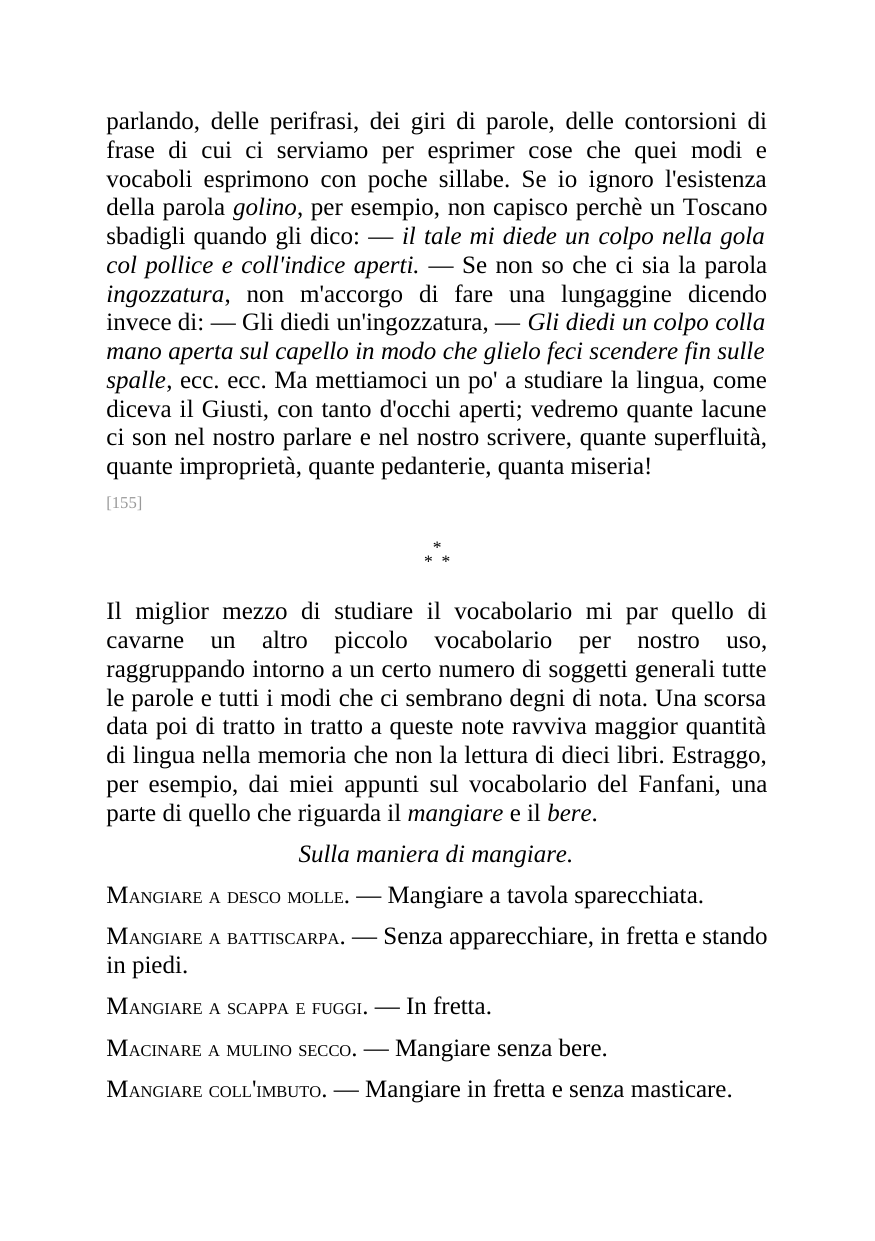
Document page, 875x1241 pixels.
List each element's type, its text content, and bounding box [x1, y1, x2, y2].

text parlando, delle perifrasi, dei giri di parole, delle contorsioni di frase di cui ci serviamo per esprimer cose che quei modi e vocaboli esprimono con poche sillabe. Se io ignoro l'esistenza della parola golino, per esempio, non capisco perchè un Toscano sbadigli quando gli dico: — il tale mi diede un colpo nella gola col pollice e coll'indice aperti. — Se non so che ci sia la parola ingozzatura, non m'accorgo di fare una lungaggine dicendo invece di: — Gli diedi un'ingozzatura, — Gli diedi un colpo colla mano aperta sul capello in modo che glielo feci scendere fin sulle spalle, ecc. ecc. Ma mettiamoci un po' a studiare la lingua, come diceva il Giusti, con tanto d'occhi aperti; vedremo quante lacune ci son nel nostro parlare e nel nostro scrivere, quante superfluità, quante improprietà, quante pedanterie, quanta miseria! [106, 106, 768, 480]
text Il miglior mezzo di studiare il vocabolario mi par quello di cavarne un altro piccolo vocabolario per nostro uso, raggruppando intorno a un certo numero di soggetti generali tutte le parole e tutti i modi che ci sembrano degni di nota. Una scorsa data poi di tratto in tratto a queste note ravviva maggior quantità di lingua nella memoria che non la lettura di dieci libri. Estraggo, per esempio, dai miei appunti sul vocabolario del Fanfani, una parte di quello che riguarda il mangiare e il bere. [106, 596, 768, 826]
text Mangiare a scappa e fuggi. — In fretta. [106, 991, 768, 1020]
text Sulla maniera di mangiare. [106, 839, 768, 868]
text Macinare a mulino secco. — Mangiare senza bere. [106, 1033, 768, 1061]
text Mangiare a battiscarpa. — Senza apparecchiare, in fretta e stando in piedi. [106, 921, 768, 979]
text *** [106, 537, 768, 571]
text Mangiare coll'imbuto. — Mangiare in fretta e senza masticare. [106, 1074, 768, 1103]
text [155] [106, 492, 768, 512]
text Mangiare a desco molle. — Mangiare a tavola sparecchiata. [106, 880, 768, 909]
